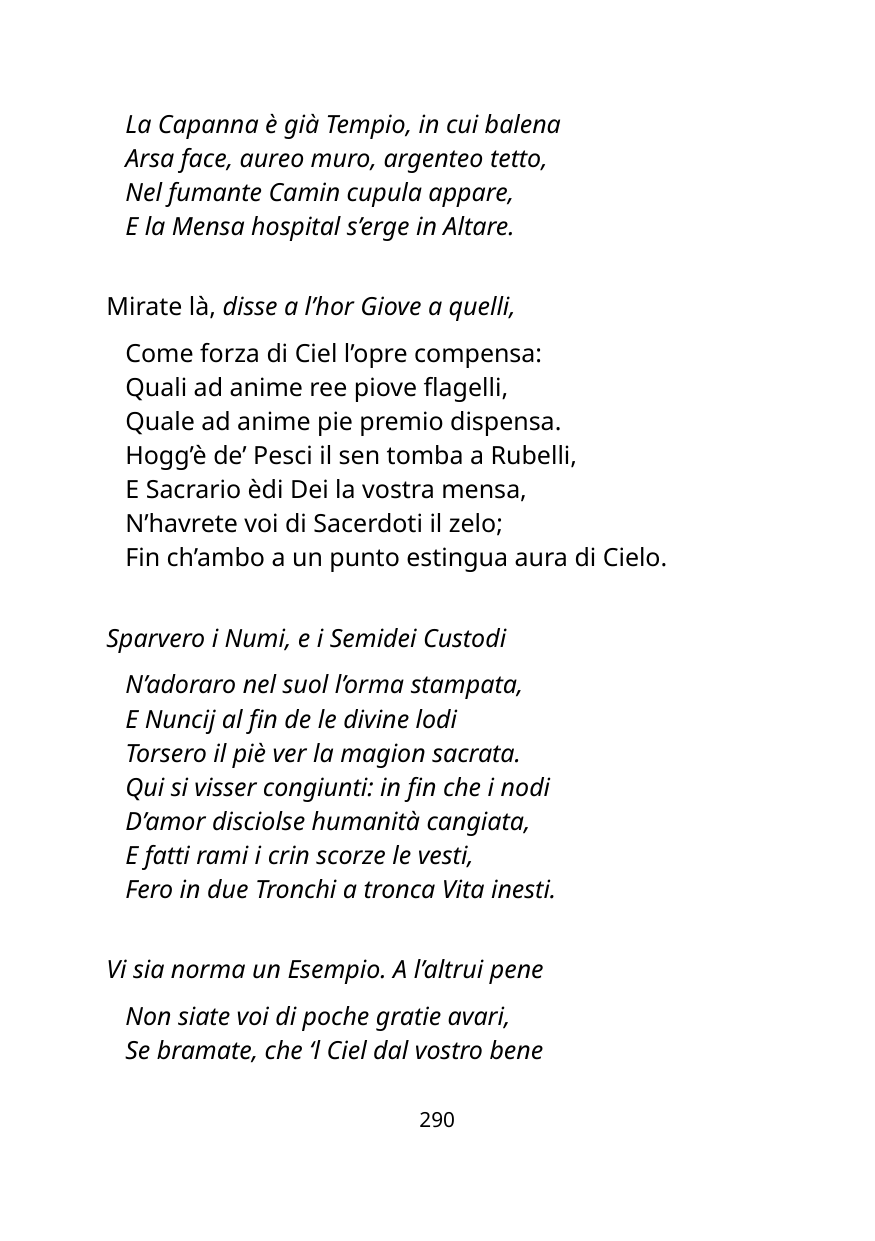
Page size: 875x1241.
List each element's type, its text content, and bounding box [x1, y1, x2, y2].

text Nel fumante Camin cupula appare, [125, 174, 768, 208]
text E fatti rami i crin scorze le vesti, [125, 837, 768, 872]
text Quale ad anime pie premio dispensa. [125, 404, 768, 438]
text La Capanna è già Tempio, in cui balena [125, 106, 768, 140]
text Fero in due Tronchi a tronca Vita inesti. [125, 872, 768, 906]
text Fin ch’ambo a un punto estingua aura di Cielo. [125, 540, 768, 574]
text Mirate là, disse a l’hor Giove a quelli, [106, 289, 768, 323]
text Come forza di Ciel l’opre compensa: [125, 336, 768, 370]
text E Sacrario èdi Dei la vostra mensa, [125, 472, 768, 506]
text Vi sia norma un Esempio. A l’altrui pene [106, 952, 768, 986]
text N’adoraro nel suol l’orma stampata, [125, 667, 768, 701]
text E Nuncij al fin de le divine lodi [125, 701, 768, 735]
text E la Mensa hospital s’erge in Altare. [125, 208, 768, 242]
text Se bramate, che ‘l Ciel dal vostro bene [125, 1033, 768, 1067]
text Hogg’è de’ Pesci il sen tomba a Rubelli, [125, 438, 768, 472]
text Torsero il piè ver la magion sacrata. [125, 735, 768, 769]
text D’amor disciolse humanità cangiata, [125, 803, 768, 837]
text Qui si visser congiunti: in fin che i nodi [125, 769, 768, 803]
text N’havrete voi di Sacerdoti il zelo; [125, 506, 768, 540]
text Arsa face, aureo muro, argenteo tetto, [125, 140, 768, 174]
text Sparvero i Numi, e i Semidei Custodi [106, 621, 768, 655]
text Non siate voi di poche gratie avari, [125, 999, 768, 1033]
text Quali ad anime ree piove flagelli, [125, 370, 768, 404]
